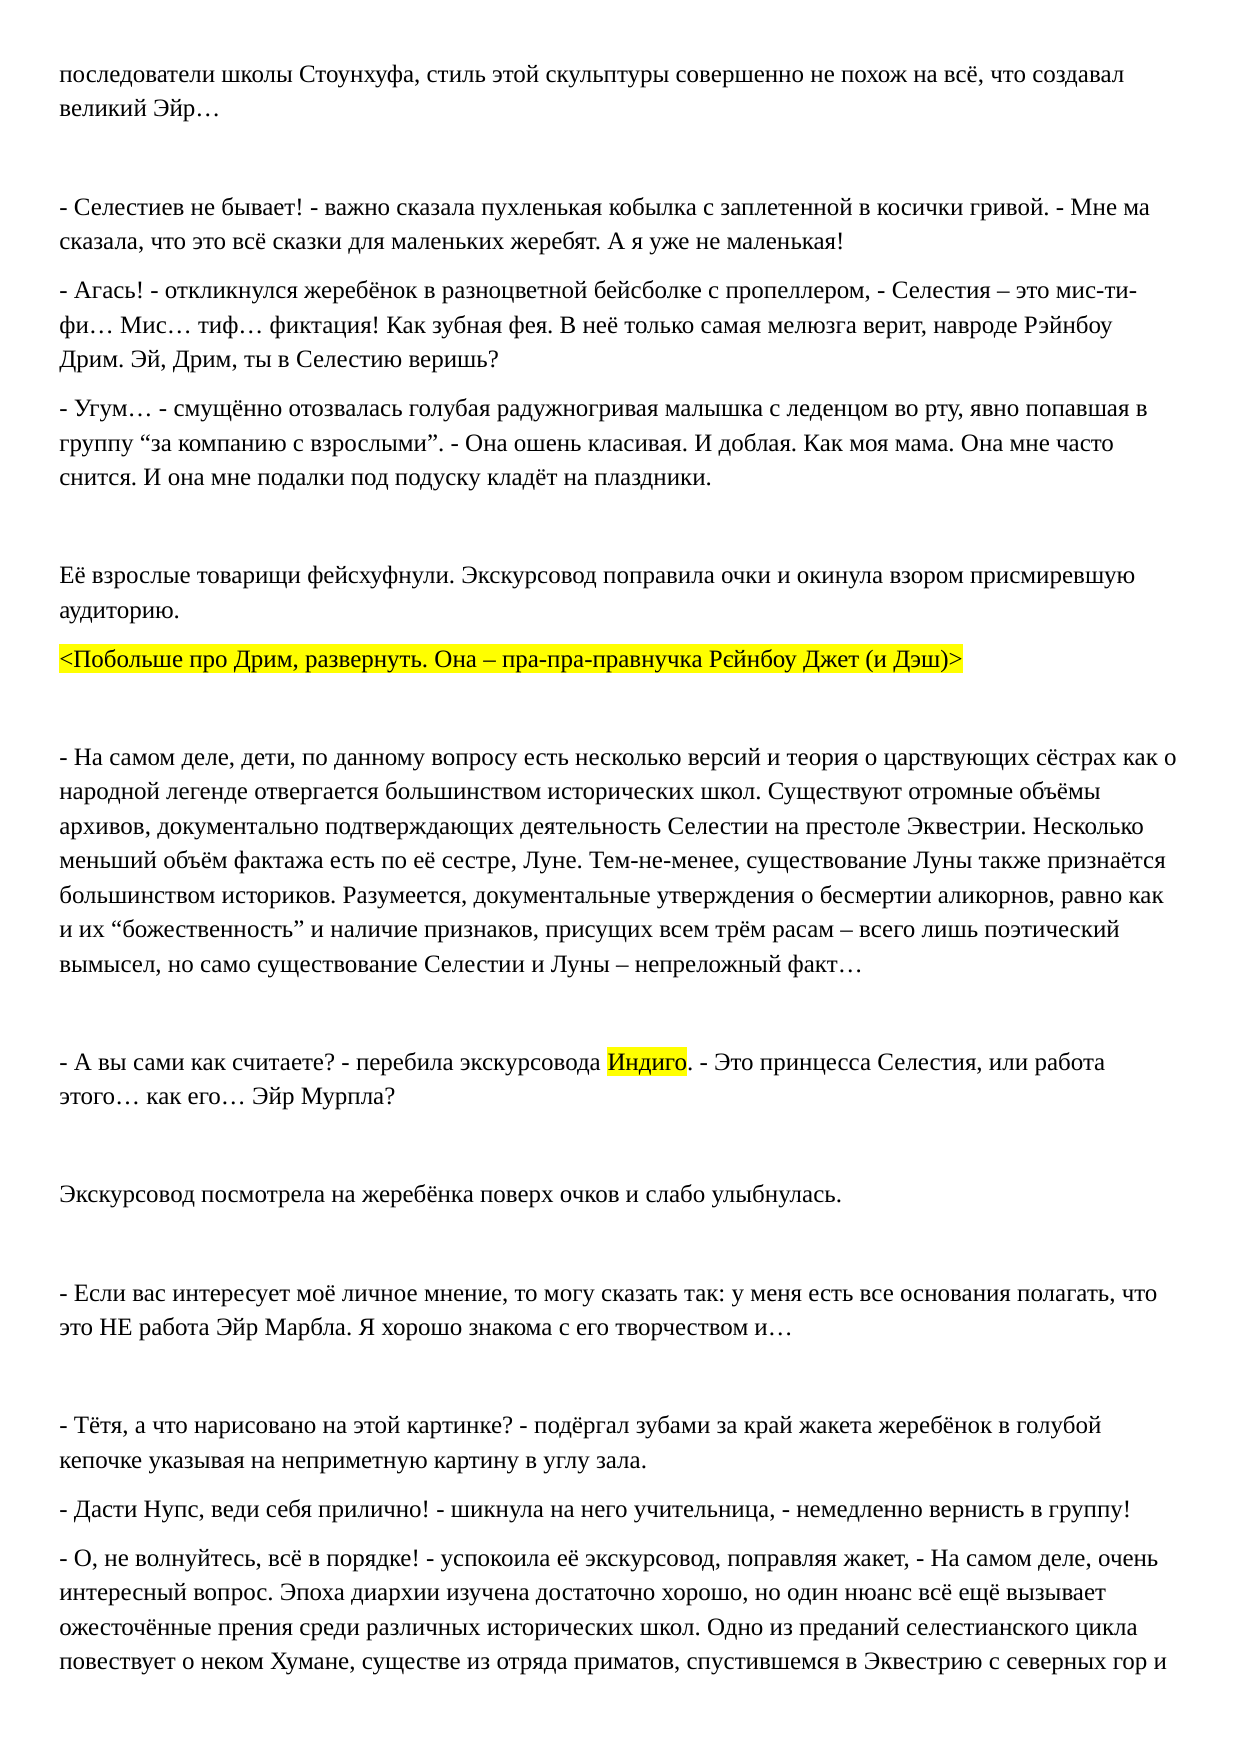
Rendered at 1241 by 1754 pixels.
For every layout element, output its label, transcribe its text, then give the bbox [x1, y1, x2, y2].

text - Агась! - откликнулся жеребёнок в разноцветной бейсболке с пропеллером, - Селестия – это мис-ти-фи… Мис… тиф… фиктация! Как зубная фея. В неё только самая мелюзга верит, навроде Рэйнбоу Дрим. Эй, Дрим, ты в Селестию веришь? [59, 275, 1181, 373]
text - На самом деле, дети, по данному вопросу есть несколько версий и теория о царствующих сёстрах как о народной легенде отвергается большинством исторических школ. Существуют отромные объёмы архивов, документально подтверждающих деятельность Селестии на престоле Эквестрии. Несколько меньший объём фактажа есть по её сестре, Луне. Тем-не-менее, существование Луны также признаётся большинством историков. Разумеется, документальные утверждения о бесмертии аликорнов, равно как и их “божественность” и наличие признаков, присущих всем трём расам – всего лишь поэтический вымысел, но само существование Селестии и Луны – непреложный факт… [59, 742, 1181, 978]
text - А вы сами как считаете? - перебила экскурсовода Индиго. - Это принцесса Селестия, или работа этого… как его… Эйр Мурпла? [59, 1047, 1181, 1110]
text - Угум… - смущённо отозвалась голубая радужногривая малышка с леденцом во рту, явно попавшая в группу “за компанию с взрослыми”. - Она ошень класивая. И доблая. Как моя мама. Она мне часто снится. И она мне подалки под подуску кладёт на плаздники. [59, 393, 1181, 491]
text последователи школы Стоунхуфа, стиль этой скульптуры совершенно не похож на всё, что создавал великий Эйр… [59, 59, 1181, 122]
text <Побольше про Дрим, развернуть. Она – пра-пра-правнучка Рєйнбоу Джет (и Дэш)> [59, 644, 1181, 673]
text - Если вас интересует моё личное мнение, то могу сказать так: у меня есть все основания полагать, что это НЕ работа Эйр Марбла. Я хорошо знакома с его творчеством и… [59, 1278, 1181, 1341]
text - Селестиев не бывает! - важно сказала пухленькая кобылка с заплетенной в косички гривой. - Мне ма сказала, что это всё сказки для маленьких жеребят. А я уже не маленькая! [59, 192, 1181, 255]
text - О, не волнуйтесь, всё в порядке! - успокоила её экскурсовод, поправляя жакет, - На самом деле, очень интересный вопрос. Эпоха диархии изучена достаточно хорошо, но один нюанс всё ещё вызывает ожесточённые прения среди различных исторических школ. Одно из преданий селестианского цикла повествует о неком Хумане, существе из отряда приматов, спустившемся в Эквестрию с северных гор и [59, 1543, 1181, 1675]
text - Тётя, а что нарисовано на этой картинке? - подёргал зубами за край жакета жеребёнок в голубой кепочке указывая на неприметную картину в углу зала. [59, 1410, 1181, 1473]
text Экскурсовод посмотрела на жеребёнка поверх очков и слабо улыбнулась. [59, 1179, 1181, 1208]
text Её взрослые товарищи фейсхуфнули. Экскурсовод поправила очки и окинула взором присмиревшую аудиторию. [59, 560, 1181, 623]
text - Дасти Нупс, веди себя прилично! - шикнула на него учительница, - немедленно вернисть в группу! [59, 1494, 1181, 1523]
